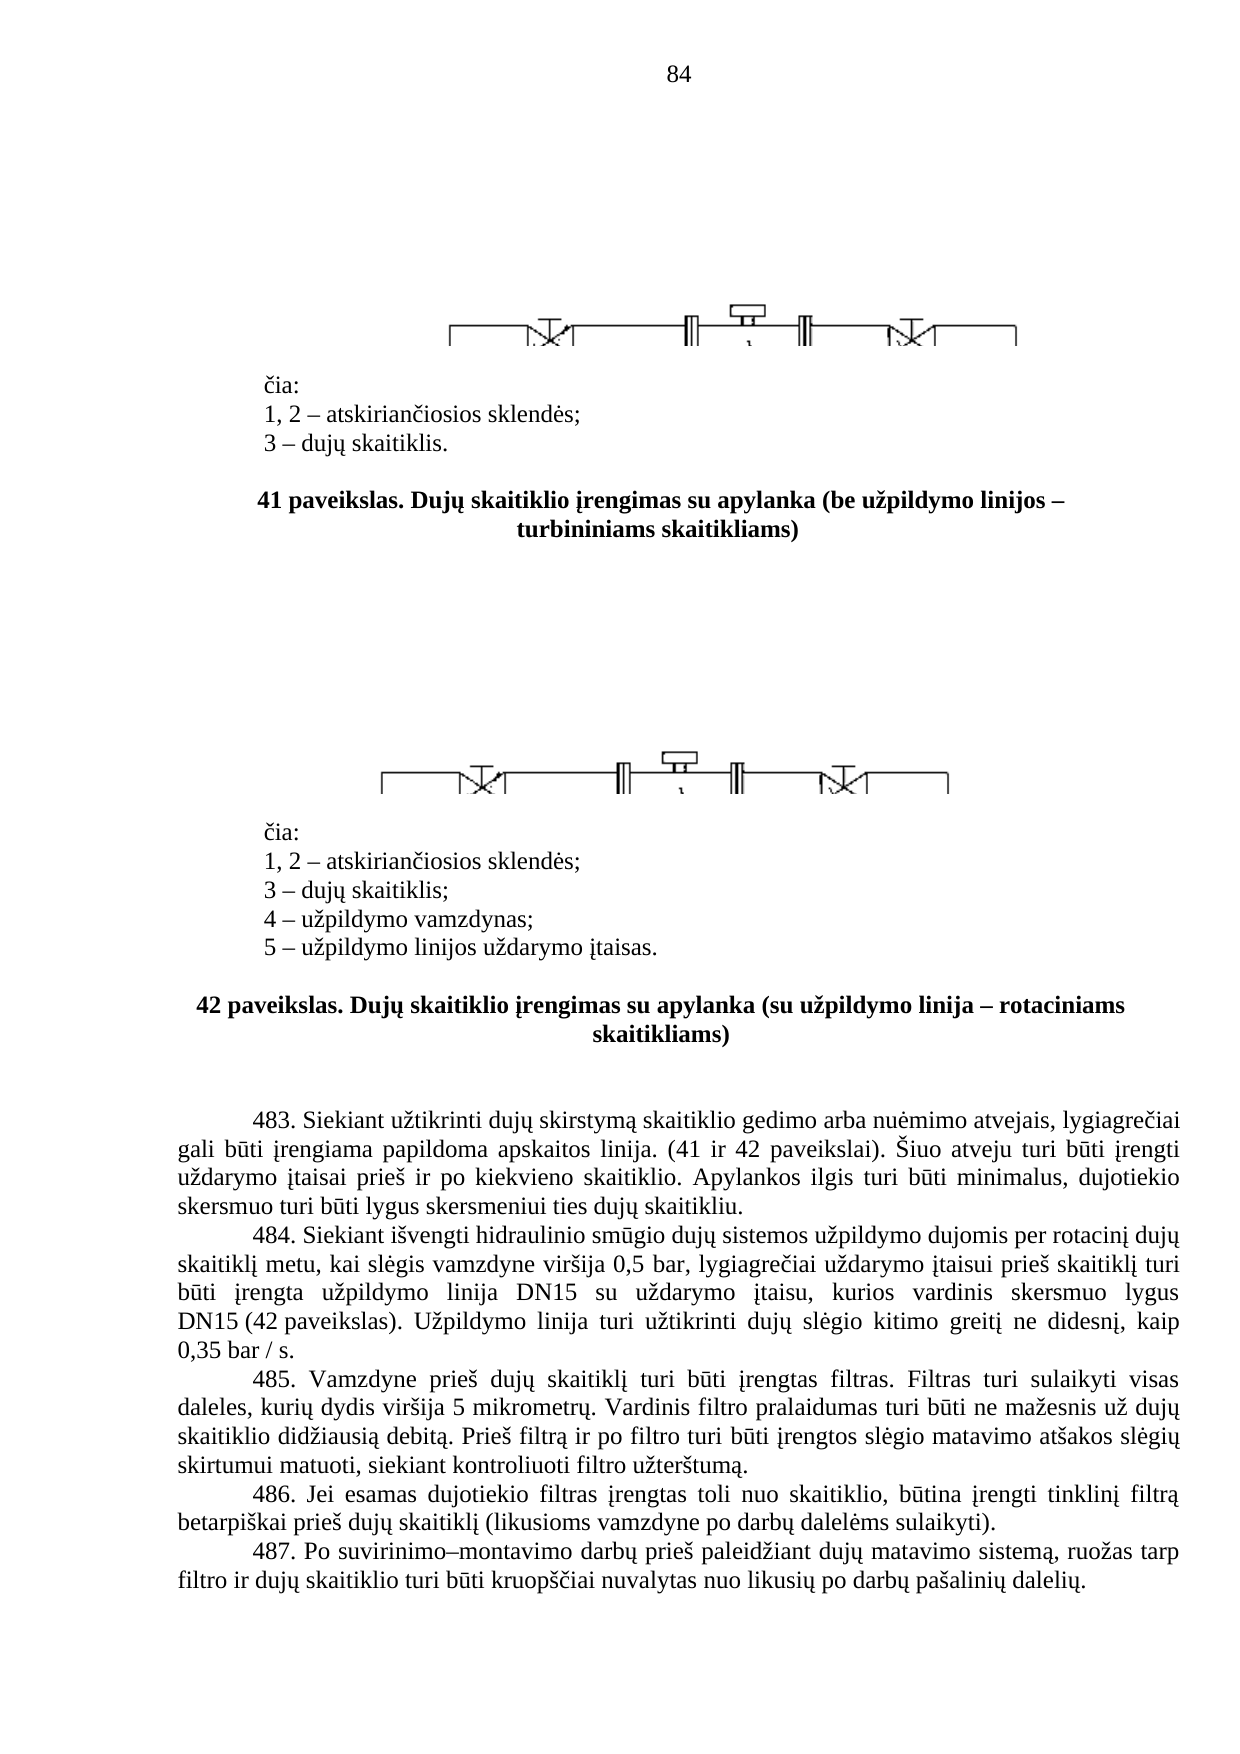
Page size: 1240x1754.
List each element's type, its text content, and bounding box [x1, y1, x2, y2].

text 487. Po suvirinimo–montavimo darbų prieš paleidžiant dujų matavimo sistemą, ruožas tarp filtro ir dujų skaitiklio turi būti kruopščiai nuvalytas nuo likusių po darbų pašalinių dalelių. [177, 1536, 1181, 1594]
text 486. Jei esamas dujotiekio filtras įrengtas toli nuo skaitiklio, būtina įrengti tinklinį filtrą betarpiškai prieš dujų skaitiklį (likusioms vamzdyne po darbų dalelėms sulaikyti). [177, 1479, 1181, 1536]
table_cell čia: 1, 2 – atskiriančiosios sklendės; 3 – dujų skaitiklis; 4 – užpildymo vamzdynas; 5 – užpildymo linijos uždarymo įtaisas. 42 paveikslas. Dujų skaitiklio įrengimas su apylanka (su užpildymo linija – rotaciniams skaitikliams) [177, 566, 1144, 1076]
text 484. Siekiant išvengti hidraulinio smūgio dujų sistemos užpildymo dujomis per rotacinį dujų skaitiklį metu, kai slėgis vamzdyne viršija 0,5 bar, lygiagrečiai uždarymo įtaisui prieš skaitiklį turi būti įrengta užpildymo linija DN15 su uždarymo įtaisu, kurios vardinis skersmuo lygus DN15 (42 paveikslas). Užpildymo linija turi užtikrinti dujų slėgio kitimo greitį ne didesnį, kaip 0,35 bar / s. [177, 1220, 1181, 1364]
text 483. Siekiant užtikrinti dujų skirstymą skaitiklio gedimo arba nuėmimo atvejais, lygiagrečiai gali būti įrengiama papildoma apskaitos linija. (41 ir 42 paveikslai). Šiuo atveju turi būti įrengti uždarymo įtaisai prieš ir po kiekvieno skaitiklio. Apylankos ilgis turi būti minimalus, dujotiekio skersmuo turi būti lygus skersmeniui ties dujų skaitikliu. [177, 1105, 1181, 1220]
text 485. Vamzdyne prieš dujų skaitiklį turi būti įrengtas filtras. Filtras turi sulaikyti visas daleles, kurių dydis viršija 5 mikrometrų. Vardinis filtro pralaidumas turi būti ne mažesnis už dujų skaitiklio didžiausią debitą. Prieš filtrą ir po filtro turi būti įrengtos slėgio matavimo atšakos slėgių skirtumui matuoti, siekiant kontroliuoti filtro užterštumą. [177, 1364, 1181, 1479]
table_header čia: 1, 2 – atskiriančiosios sklendės; 3 – dujų skaitiklis. 41 paveikslas. Dujų skaitiklio įrengimas su apylanka (be užpildymo linijos – turbininiams skaitikliams) [177, 118, 1144, 566]
